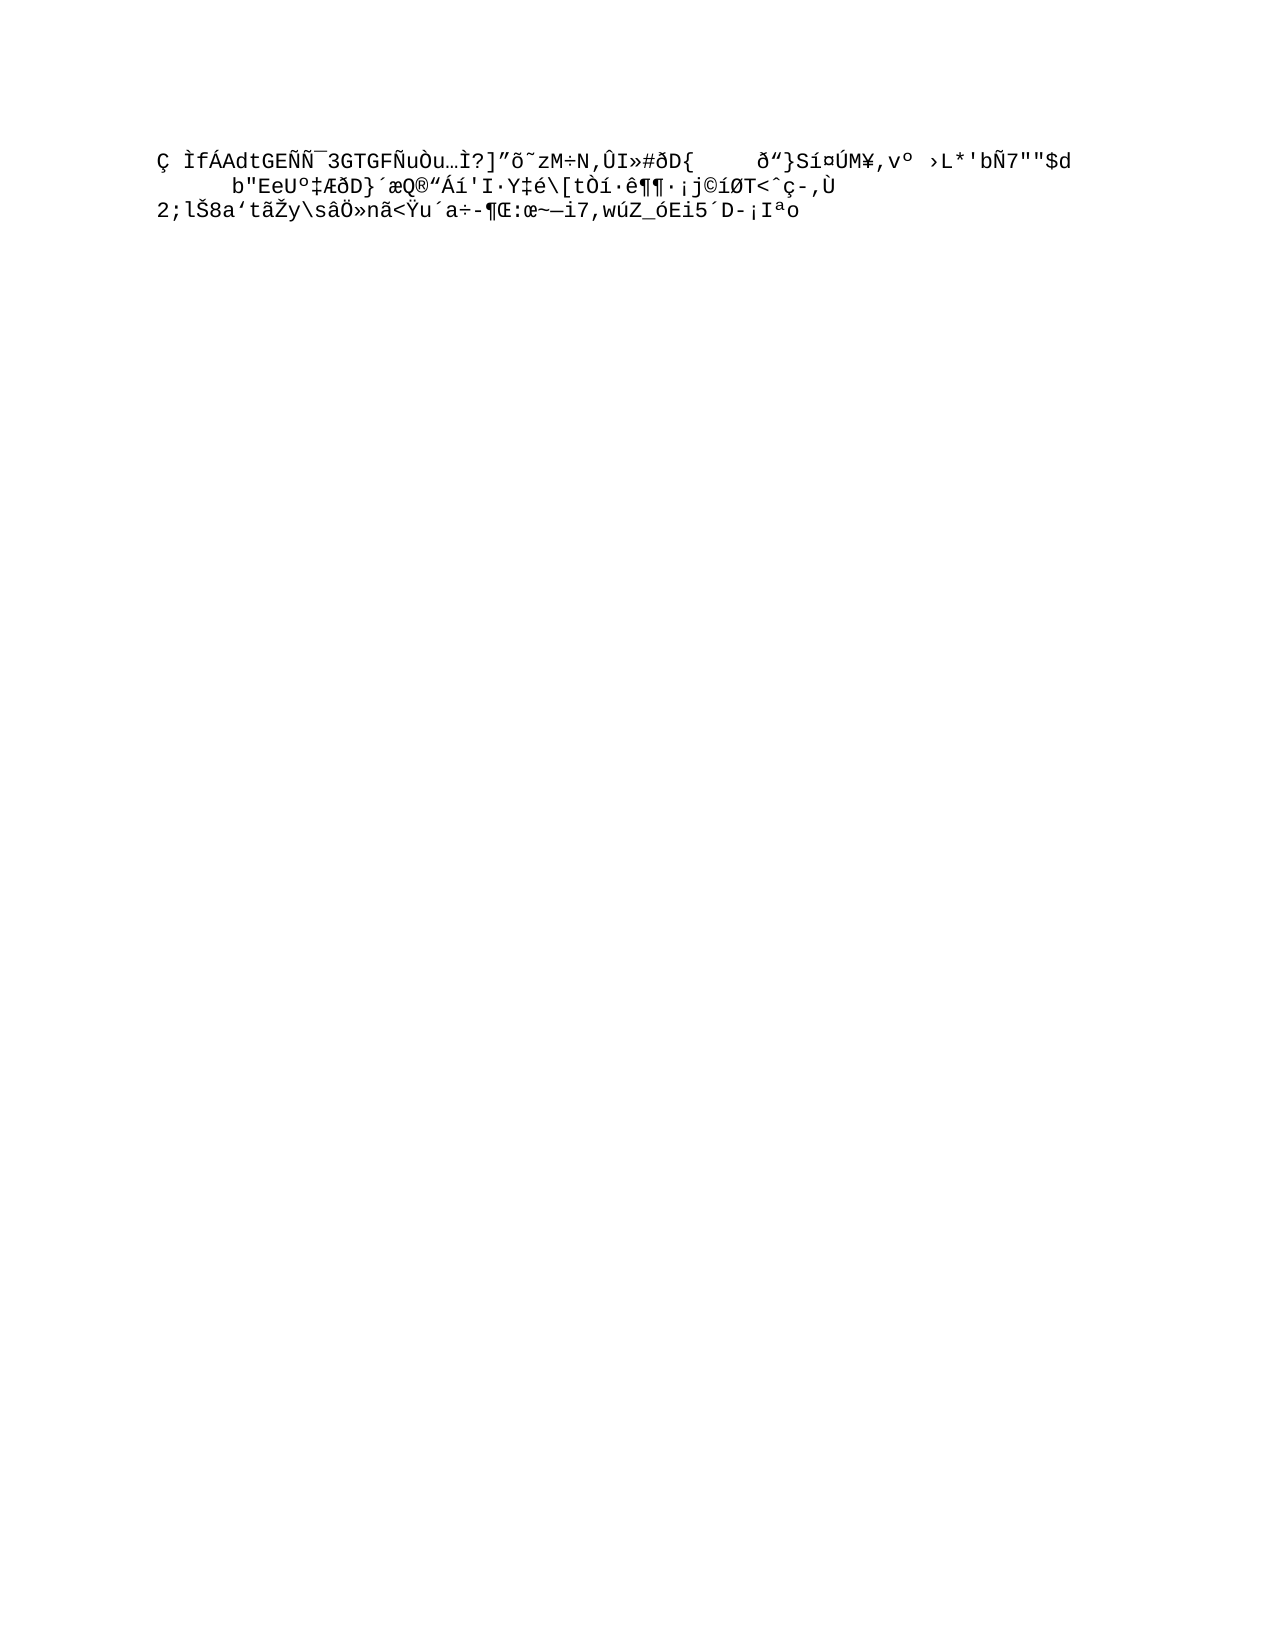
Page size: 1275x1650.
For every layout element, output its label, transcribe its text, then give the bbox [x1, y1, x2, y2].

text Ç ÌfÁAdtGEÑÑ¯3GTGFÑuÒu…Ì?]”õ˜zM÷N‚ÛI»#ðD{ ð“}Sí¤ÚM¥,vº ›L*'bÑ7""$d b"EeUº‡ÆðD}´æ­Q®“Áí'I·Y‡é\[tÒí·ê¶¶·¡j©íØT<ˆç‑‚Ù [156, 150, 1118, 199]
text 2;lŠ8a‘tãŽy\sâÖ»nã<Ÿu´a÷‑¶Œ:œ~—i7,wúZ_óEi5´D‑¡Iªo [156, 199, 1118, 224]
